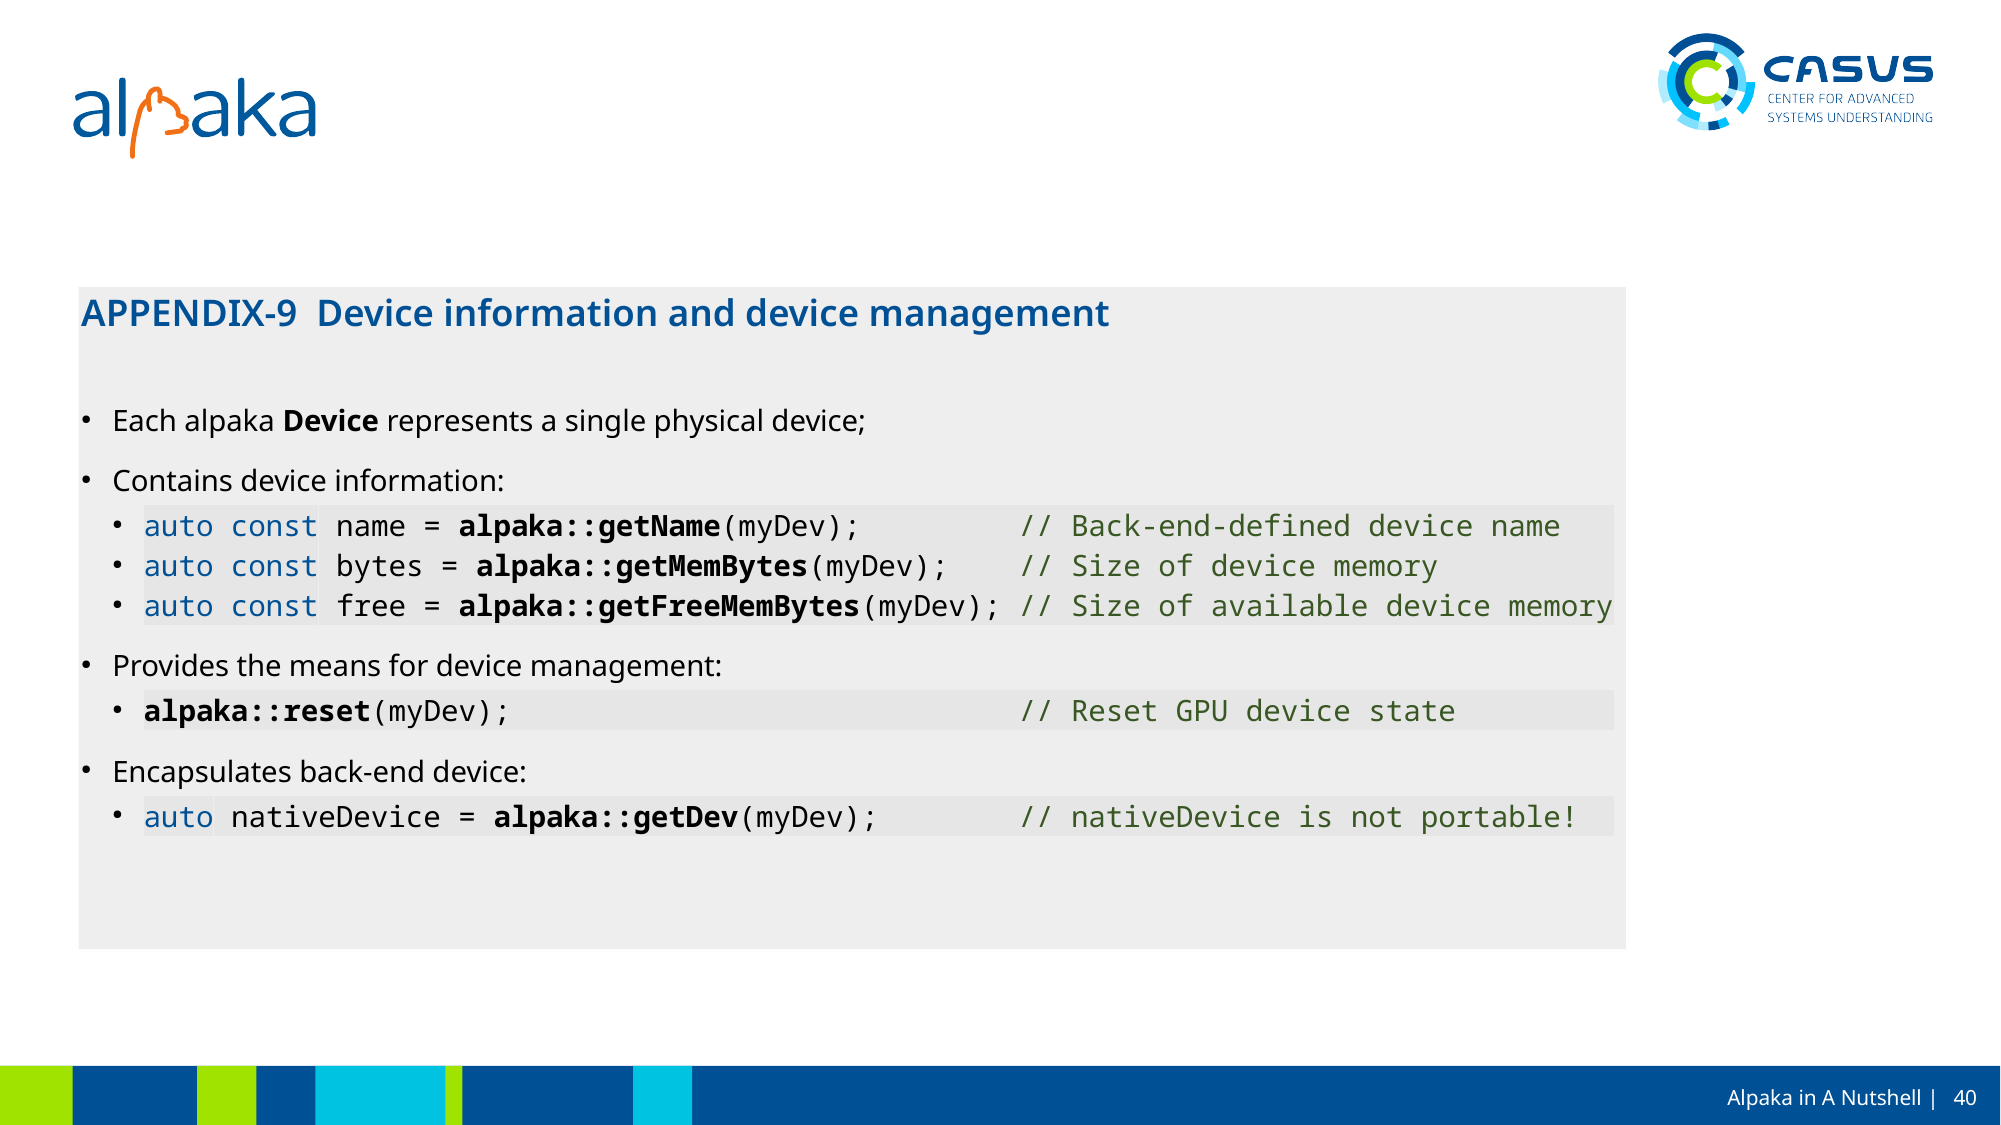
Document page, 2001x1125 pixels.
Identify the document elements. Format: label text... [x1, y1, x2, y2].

picture [1658, 33, 1933, 131]
title [72, 54, 1620, 154]
list APPENDIX-9 Device information and device management Each alpaka Device represents a single physical device; Contains device information: auto const name = alpaka::getName(myDev); // Back-end-defined device name auto const bytes = alpaka::getMemBytes(myDev); // Size of device memory auto const free = alpaka::getFreeMemBytes(myDev); // Size of available device memory Provides the means for device management: alpaka::reset(myDev); // Reset GPU device state Encapsulates back-end device: auto nativeDevice = alpaka::getDev(myDev); // nativeDevice is not portable! [78, 287, 1626, 950]
picture [72, 76, 317, 160]
